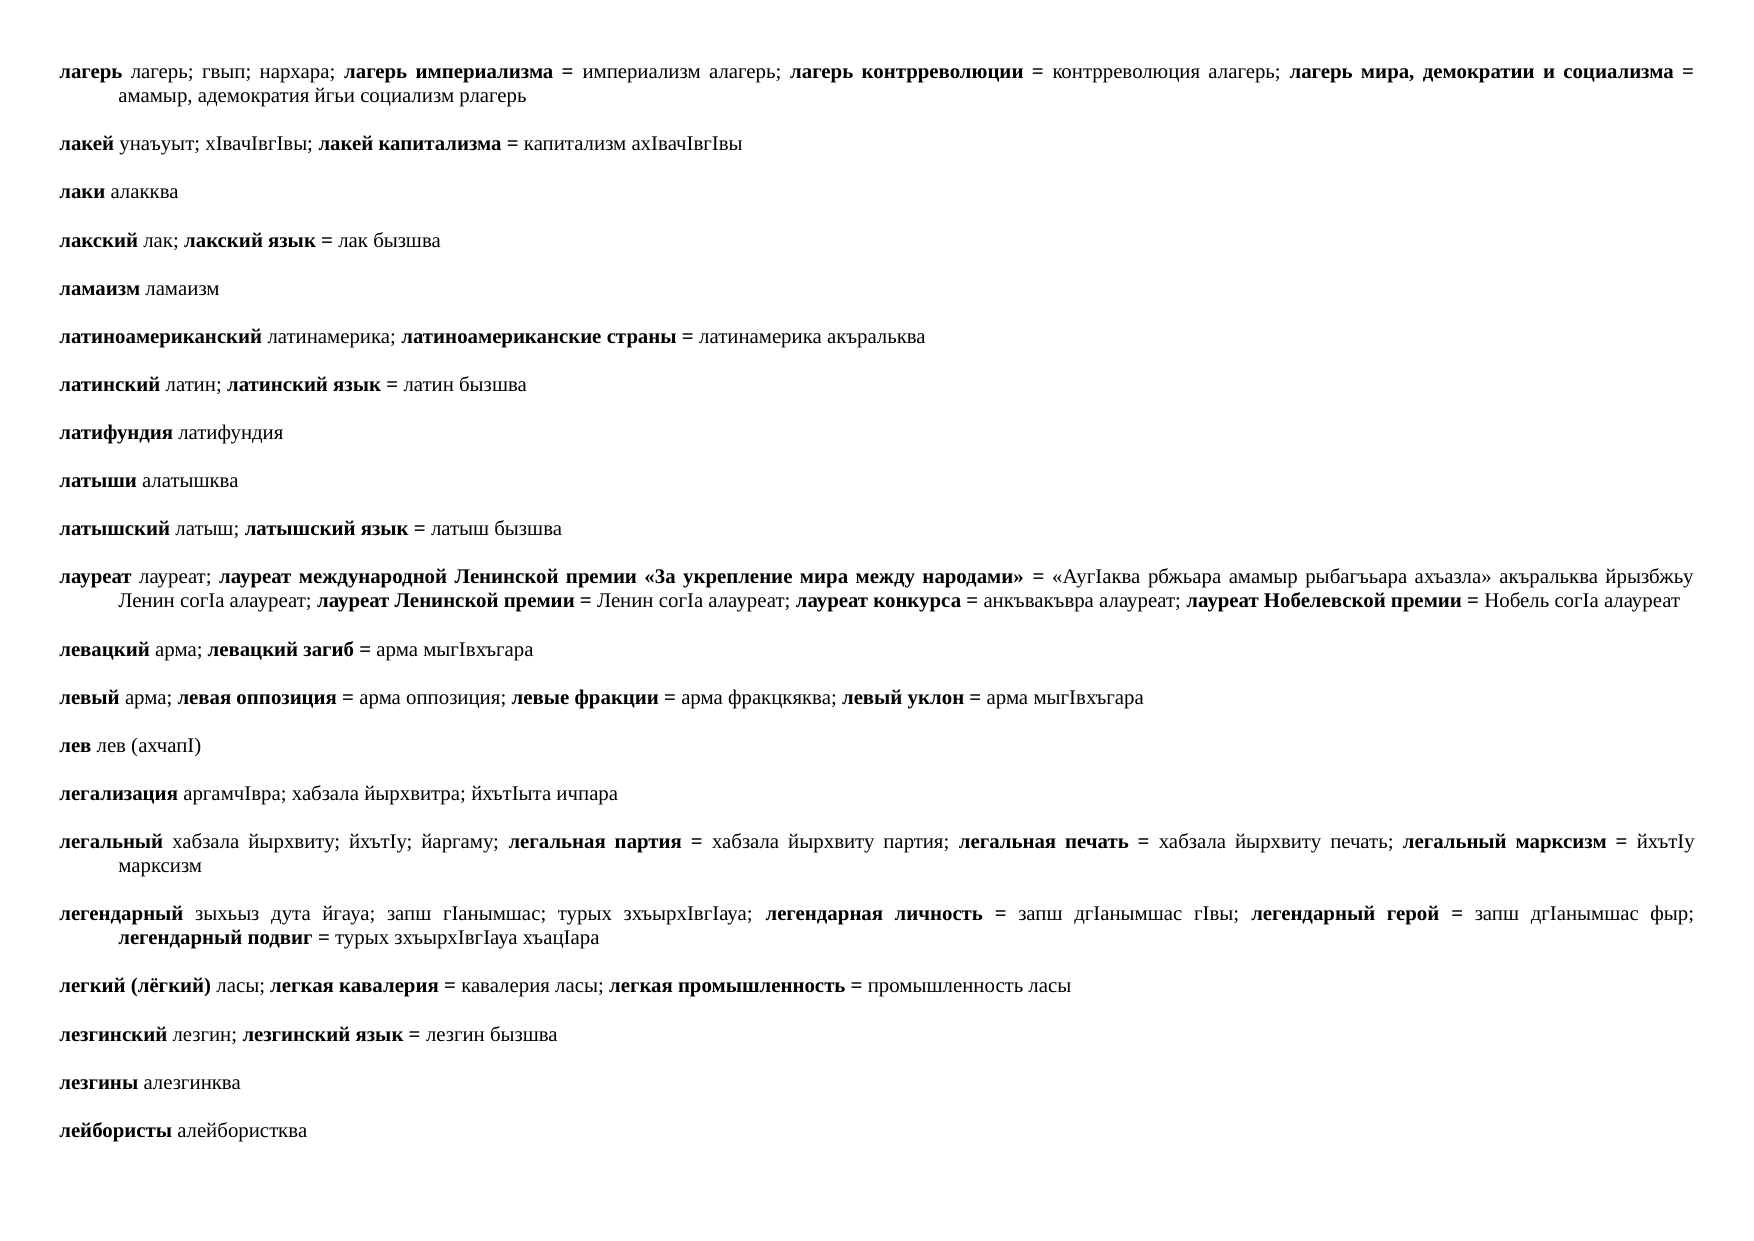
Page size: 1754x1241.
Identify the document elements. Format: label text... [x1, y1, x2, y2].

text легальный хабзала йырхвиту; йхътIу; йаргаму; легальная партия = хабзала йырхвиту партия; легальная печать = хабзала йырхвиту печать; легальный марксизм = йхътIу марксизм [59, 829, 1695, 877]
text лев лев (ахчапI) [59, 733, 1695, 757]
text лауреат лауреат; лауреат международной Ленинской премии «3а укрепление мира между народами» = «АугIаква рбжьара амамыр рыбагъьара ахъазла» акъральква йрызбжьу Ленин согIа алауреат; лауреат Ленинской премии = Ленин согIа алауреат; лауреат конкурса = анкъвакъвра алауреат; лауреат Нобелевской премии = Нобель согIа алауреат [59, 564, 1695, 612]
text латинский латин; латинский язык = латин бызшва [59, 372, 1695, 396]
text латыши алатышква [59, 468, 1695, 492]
text левый арма; левая оппозиция = арма оппозиция; левые фракции = арма фракцкяква; левый уклон = арма мыгIвхъгара [59, 685, 1695, 709]
text лакей унаъуыт; хIвачIвгIвы; лакей капитализма = капитализм ахIвачIвгIвы [59, 131, 1695, 155]
text легализация аргамчIвра; хабзала йырхвитра; йхътIыта ичпара [59, 781, 1695, 805]
text лезгинский лезгин; лезгинский язык = лезгин бызшва [59, 1022, 1695, 1046]
text лаки алакква [59, 179, 1695, 203]
text лакский лак; лакский язык = лак бызшва [59, 227, 1695, 252]
text лезгины алезгинква [59, 1070, 1695, 1094]
text легендарный зыхьыз дута йгауа; запш гIанымшас; турых зхъырхIвгIауа; легендарная личность = запш дгIанымшас гIвы; легендарный герой = запш дгIанымшас фыр; легендарный подвиг = турых зхъырхIвгIауа хъацIара [59, 901, 1695, 949]
text латиноамериканский латинамерика; латиноамериканские страны = латинамерика акъральква [59, 324, 1695, 348]
text латифундия латифундия [59, 420, 1695, 444]
text лагерь лагерь; гвып; нархара; лагерь империализма = империализм алагерь; лагерь контрреволюции = контрреволюция алагерь; лагерь мира, демократии и социализма = амамыр, адемократия йгьи социализм рлагерь [59, 59, 1695, 107]
text латышский латыш; латышский язык = латыш бызшва [59, 516, 1695, 540]
text легкий (лёгкий) ласы; легкая кавалерия = кавалерия ласы; легкая промышленность = промышленность ласы [59, 973, 1695, 997]
text левацкий арма; левацкий загиб = арма мыгIвхъгара [59, 637, 1695, 661]
text ламаизм ламаизм [59, 276, 1695, 300]
text лейбористы алейбористква [59, 1118, 1695, 1142]
